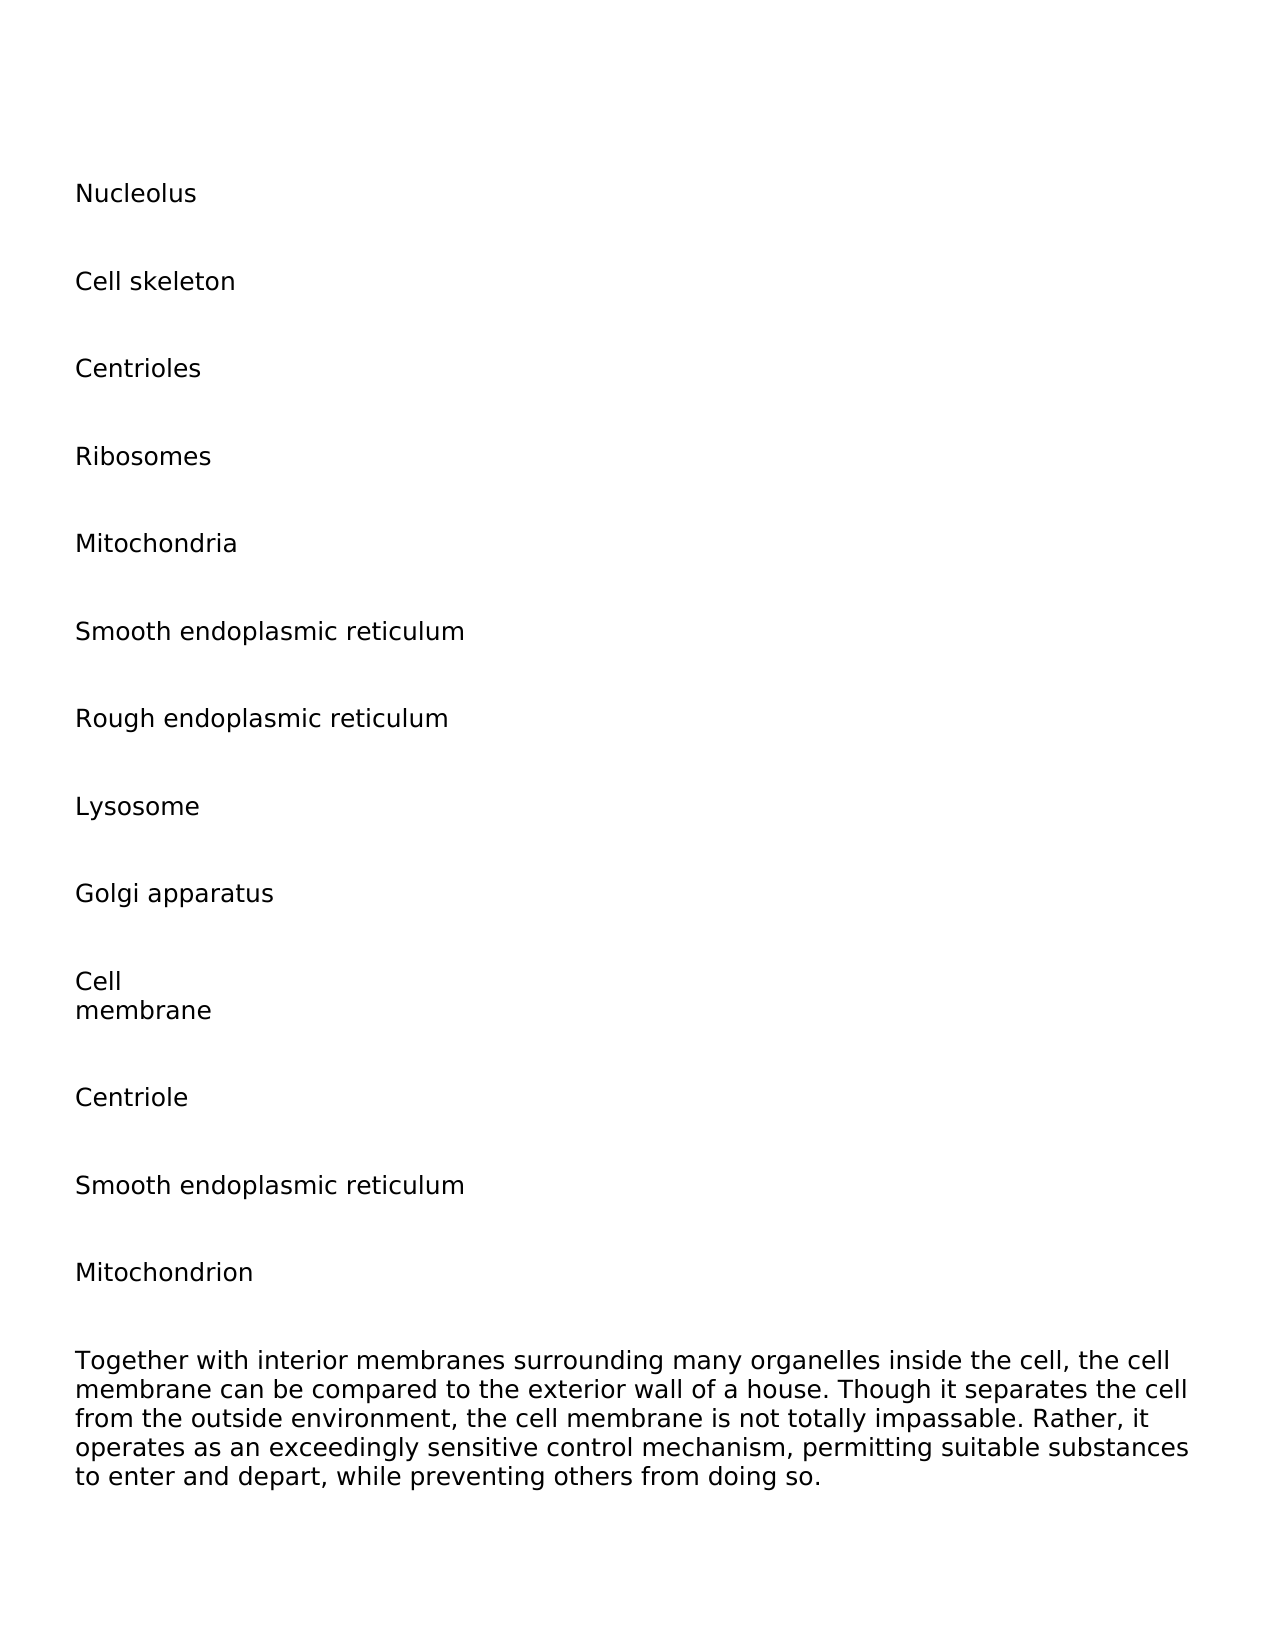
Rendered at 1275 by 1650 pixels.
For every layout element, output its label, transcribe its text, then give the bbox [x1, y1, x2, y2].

text Golgi apparatus [75, 879, 1200, 908]
text Ribosomes [75, 442, 1200, 471]
text Smooth endoplasmic reticulum [75, 617, 1200, 646]
text Lysosome [75, 792, 1200, 821]
text Smooth endoplasmic reticulum [75, 1171, 1200, 1200]
text Centriole [75, 1083, 1200, 1112]
text Mitochondria [75, 529, 1200, 558]
text Cell [75, 967, 1200, 996]
text Cell skeleton [75, 267, 1200, 296]
text Together with interior membranes surrounding many organelles inside the cell, the cell membrane can be compared to the exterior wall of a house. Though it separates the cell from the outside environment, the cell membrane is not totally impassable. Rather, it operates as an exceedingly sensitive control mechanism, permitting suitable substances to enter and depart, while preventing others from doing so. [75, 1346, 1200, 1492]
text Centrioles [75, 354, 1200, 383]
text Rough endoplasmic reticulum [75, 704, 1200, 733]
text Nucleolus [75, 179, 1200, 208]
text membrane [75, 996, 1200, 1025]
text Mitochondrion [75, 1258, 1200, 1287]
